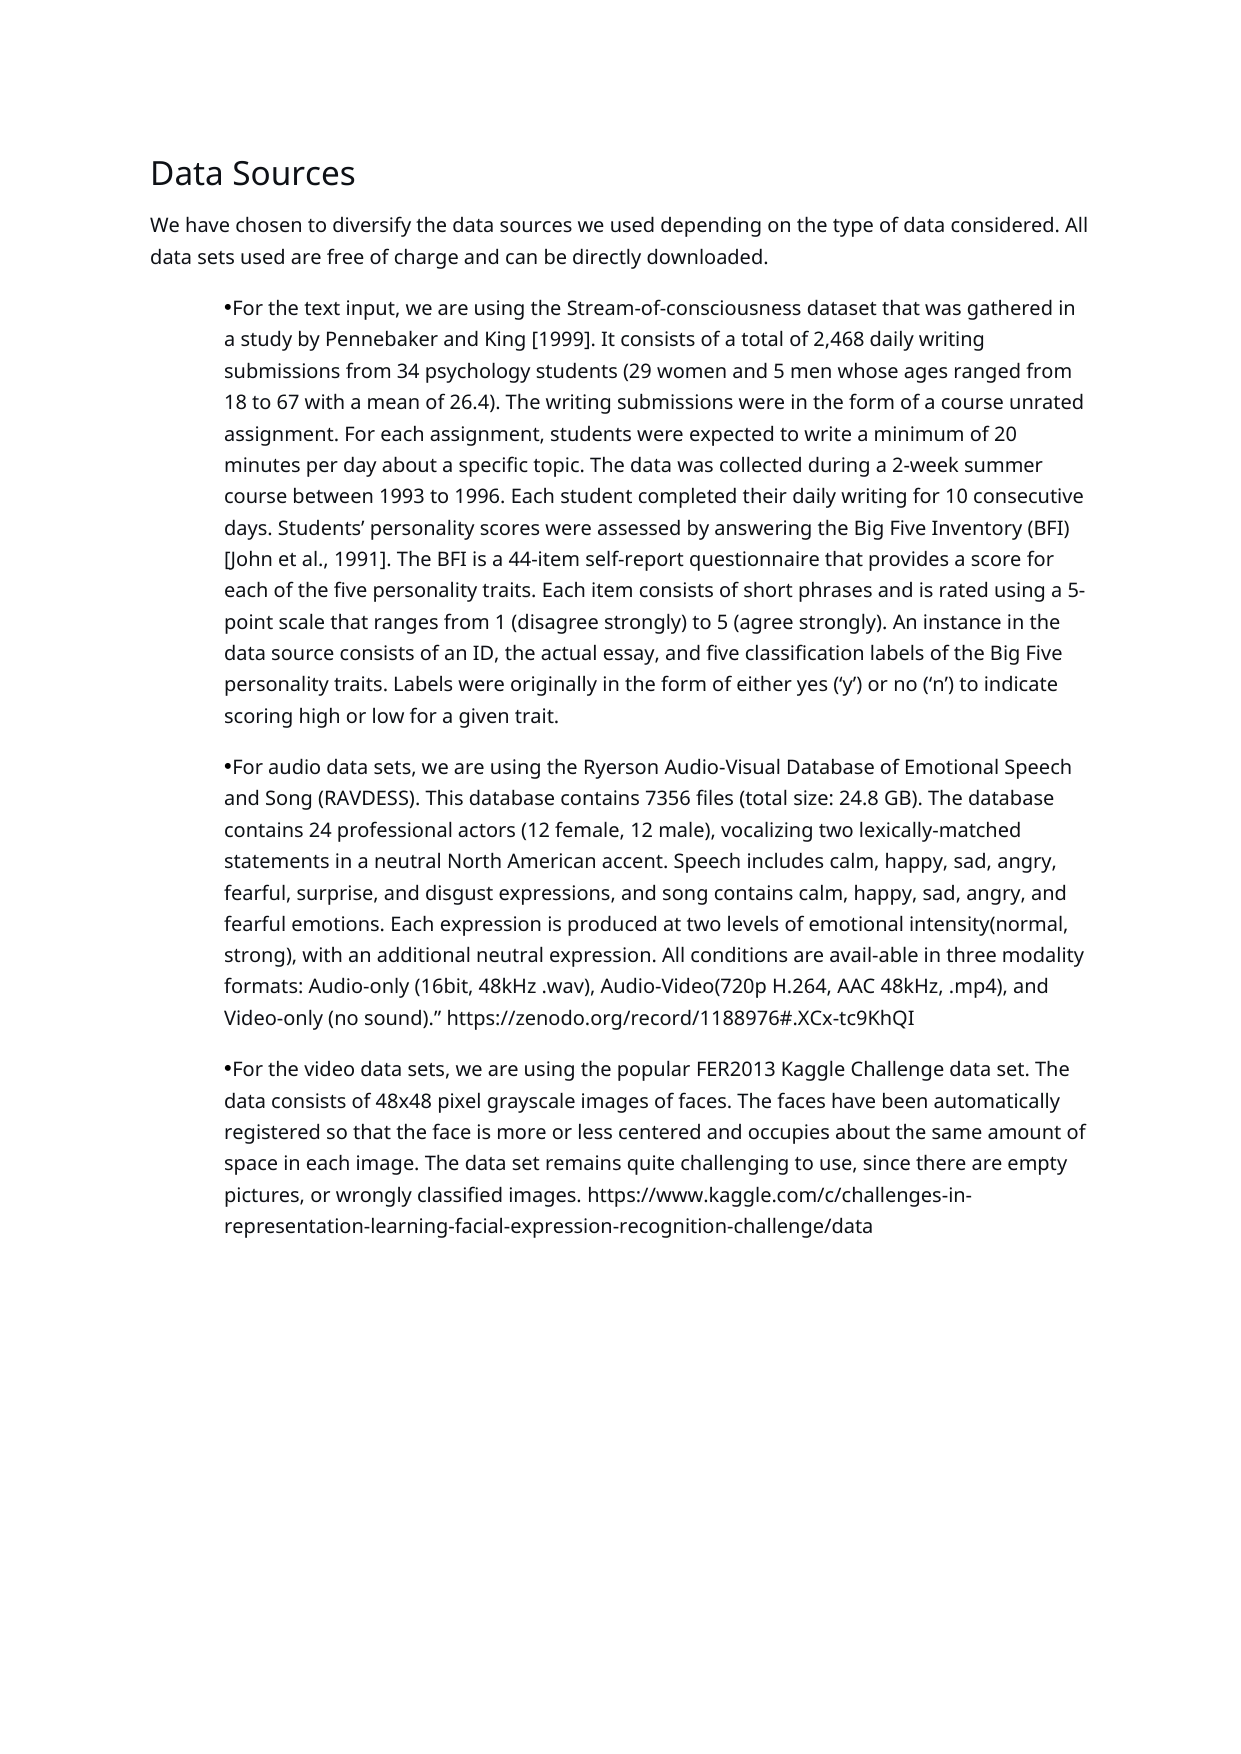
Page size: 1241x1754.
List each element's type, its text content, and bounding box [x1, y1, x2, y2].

text We have chosen to diversify the data sources we used depending on the type of data considered. All data sets used are free of charge and can be directly downloaded. [150, 211, 1090, 270]
list For the video data sets, we are using the popular FER2013 Kaggle Challenge data set. The data consists of 48x48 pixel grayscale images of faces. The faces have been automatically registered so that the face is more or less centered and occupies about the same amount of space in each image. The data set remains quite challenging to use, since there are empty pictures, or wrongly classified images. https://www.kaggle.com/c/challenges-in-representation-learning-facial-expression-recognition-challenge/data [150, 1055, 1090, 1239]
list For the text input, we are using the Stream-of-consciousness dataset that was gathered in a study by Pennebaker and King [1999]. It consists of a total of 2,468 daily writing submissions from 34 psychology students (29 women and 5 men whose ages ranged from 18 to 67 with a mean of 26.4). The writing submissions were in the form of a course unrated assignment. For each assignment, students were expected to write a minimum of 20 minutes per day about a specific topic. The data was collected during a 2-week summer course between 1993 to 1996. Each student completed their daily writing for 10 consecutive days. Students’ personality scores were assessed by answering the Big Five Inventory (BFI) [John et al., 1991]. The BFI is a 44-item self-report questionnaire that provides a score for each of the five personality traits. Each item consists of short phrases and is rated using a 5-point scale that ranges from 1 (disagree strongly) to 5 (agree strongly). An instance in the data source consists of an ID, the actual essay, and five classification labels of the Big Five personality traits. Labels were originally in the form of either yes (‘y’) or no (‘n’) to indicate scoring high or low for a given trait. [150, 294, 1090, 729]
subtitle Data Sources [150, 150, 1090, 195]
list For audio data sets, we are using the Ryerson Audio-Visual Database of Emotional Speech and Song (RAVDESS). This database contains 7356 files (total size: 24.8 GB). The database contains 24 professional actors (12 female, 12 male), vocalizing two lexically-matched statements in a neutral North American accent. Speech includes calm, happy, sad, angry, fearful, surprise, and disgust expressions, and song contains calm, happy, sad, angry, and fearful emotions. Each expression is produced at two levels of emotional intensity(normal, strong), with an additional neutral expression. All conditions are avail-able in three modality formats: Audio-only (16bit, 48kHz .wav), Audio-Video(720p H.264, AAC 48kHz, .mp4), and Video-only (no sound).” https://zenodo.org/record/1188976#.XCx-tc9KhQI [150, 753, 1090, 1031]
